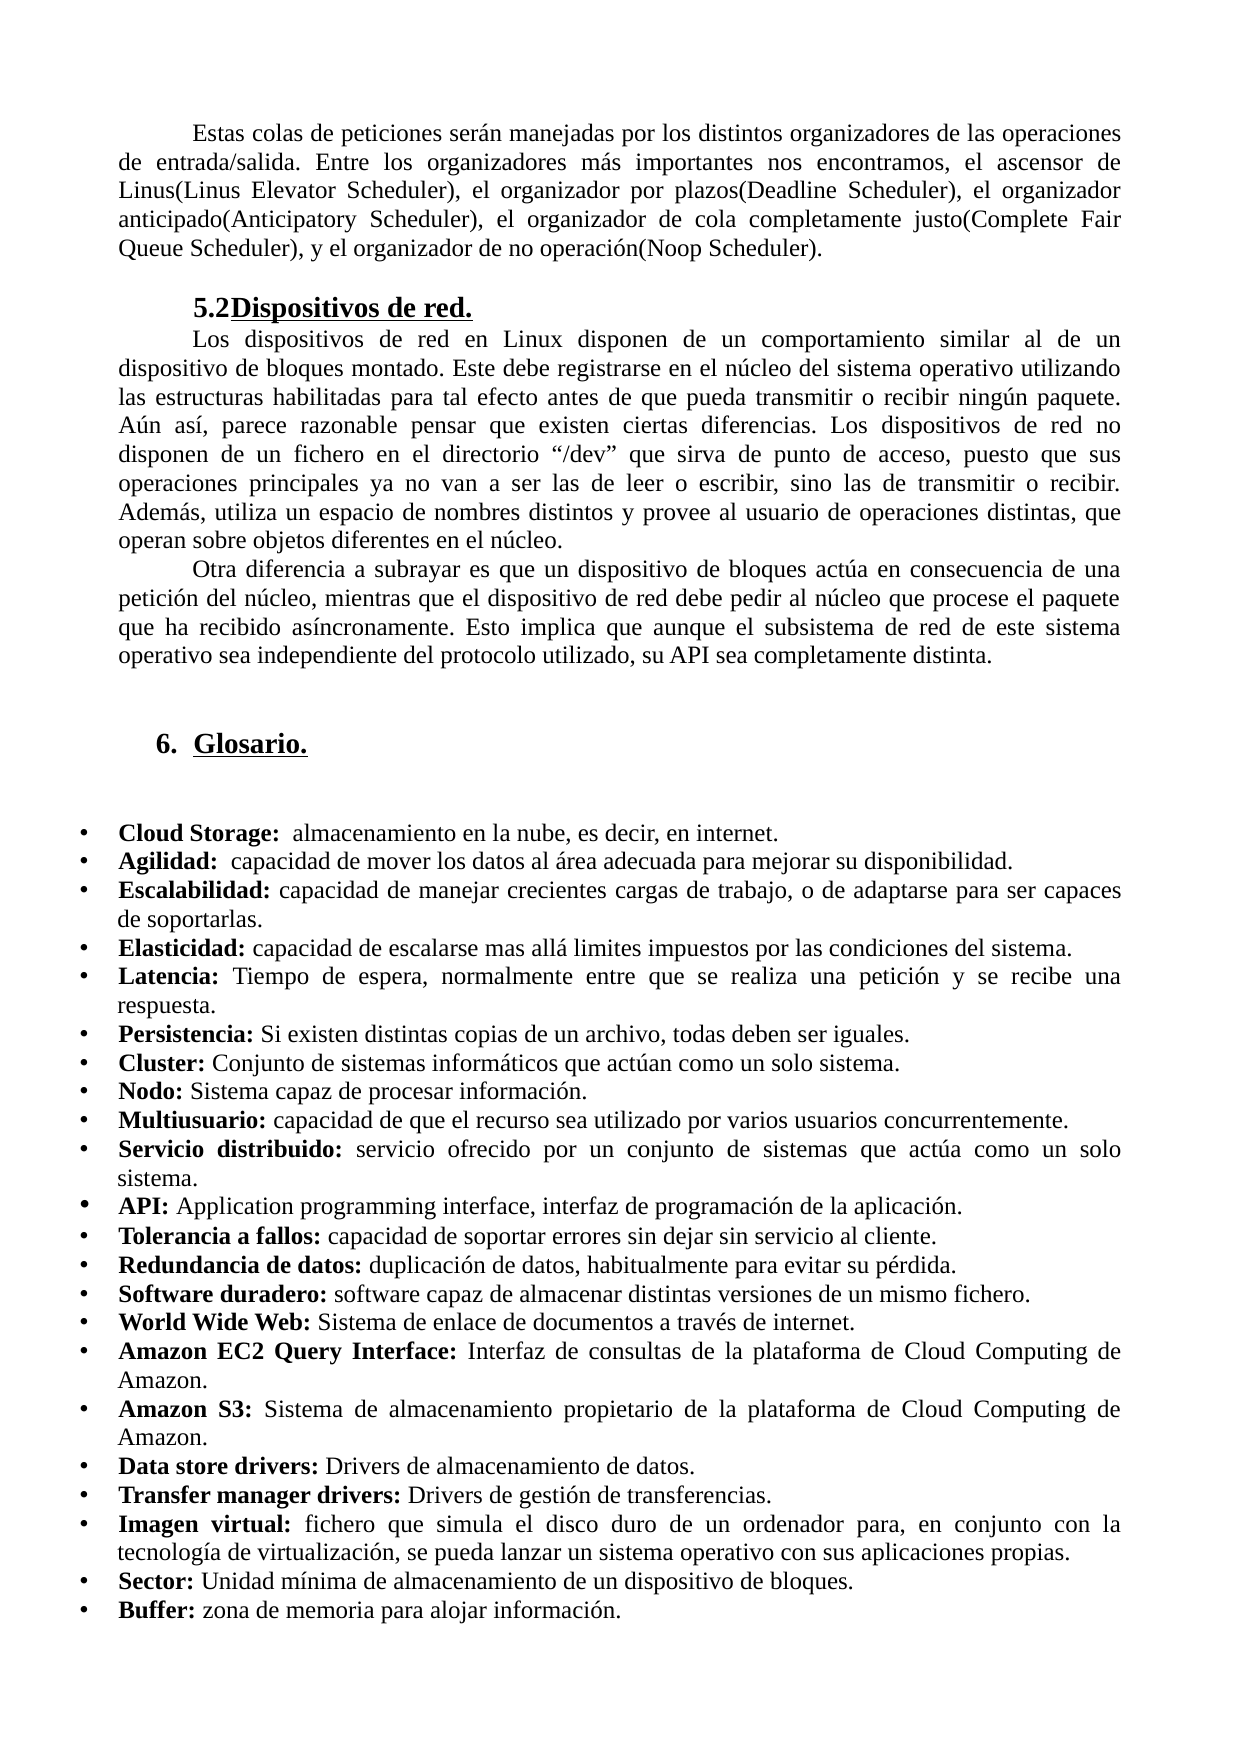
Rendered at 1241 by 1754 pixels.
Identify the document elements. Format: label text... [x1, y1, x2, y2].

text Otra diferencia a subrayar es que un dispositivo de bloques actúa en consecuencia de una petición del núcleo, mientras que el dispositivo de red debe pedir al núcleo que procese el paquete que ha recibido asíncronamente. Esto implica que aunque el subsistema de red de este sistema operativo sea independiente del protocolo utilizado, su API sea completamente distinta. [118, 554, 1122, 669]
list Cloud Storage: almacenamiento en la nube, es decir, en internet. [79, 818, 1122, 846]
list Software duradero: software capaz de almacenar distintas versiones de un mismo fichero. [79, 1279, 1122, 1307]
list Escalabilidad: capacidad de manejar crecientes cargas de trabajo, o de adaptarse para ser capaces de soportarlas. [79, 875, 1122, 933]
list Tolerancia a fallos: capacidad de soportar errores sin dejar sin servicio al cliente. [79, 1221, 1122, 1250]
list Glosario. [156, 727, 1122, 760]
list Amazon S3: Sistema de almacenamiento propietario de la plataforma de Cloud Computing de Amazon. [79, 1394, 1122, 1451]
list Multiusuario: capacidad de que el recurso sea utilizado por varios usuarios concurrentemente. [79, 1105, 1122, 1134]
list Nodo: Sistema capaz de procesar información. [79, 1076, 1122, 1105]
list Servicio distribuido: servicio ofrecido por un conjunto de sistemas que actúa como un solo sistema. [79, 1134, 1122, 1191]
list World Wide Web: Sistema de enlace de documentos a través de internet. [79, 1307, 1122, 1336]
text Estas colas de peticiones serán manejadas por los distintos organizadores de las operaciones de entrada/salida. Entre los organizadores más importantes nos encontramos, el ascensor de Linus(Linus Elevator Scheduler), el organizador por plazos(Deadline Scheduler), el organizador anticipado(Anticipatory Scheduler), el organizador de cola completamente justo(Complete Fair Queue Scheduler), y el organizador de no operación(Noop Scheduler). [118, 118, 1122, 262]
list API: Application programming interface, interfaz de programación de la aplicación. [79, 1191, 1122, 1221]
list Latencia: Tiempo de espera, normalmente entre que se realiza una petición y se recibe una respuesta. [79, 961, 1122, 1019]
list Data store drivers: Drivers de almacenamiento de datos. [79, 1451, 1122, 1480]
list Transfer manager drivers: Drivers de gestión de transferencias. [79, 1480, 1122, 1509]
list Agilidad: capacidad de mover los datos al área adecuada para mejorar su disponibilidad. [79, 846, 1122, 875]
list Elasticidad: capacidad de escalarse mas allá limites impuestos por las condiciones del sistema. [79, 933, 1122, 961]
list Buffer: zona de memoria para alojar información. [79, 1595, 1122, 1624]
list Dispositivos de red. [193, 291, 1122, 324]
list Imagen virtual: fichero que simula el disco duro de un ordenador para, en conjunto con la tecnología de virtualización, se pueda lanzar un sistema operativo con sus aplicaciones propias. [79, 1509, 1122, 1566]
text Los dispositivos de red en Linux disponen de un comportamiento similar al de un dispositivo de bloques montado. Este debe registrarse en el núcleo del sistema operativo utilizando las estructuras habilitadas para tal efecto antes de que pueda transmitir o recibir ningún paquete. Aún así, parece razonable pensar que existen ciertas diferencias. Los dispositivos de red no disponen de un fichero en el directorio “/dev” que sirva de punto de acceso, puesto que sus operaciones principales ya no van a ser las de leer o escribir, sino las de transmitir o recibir. Además, utiliza un espacio de nombres distintos y provee al usuario de operaciones distintas, que operan sobre objetos diferentes en el núcleo. [118, 324, 1122, 554]
list Redundancia de datos: duplicación de datos, habitualmente para evitar su pérdida. [79, 1250, 1122, 1279]
list Persistencia: Si existen distintas copias de un archivo, todas deben ser iguales. [79, 1019, 1122, 1048]
list Sector: Unidad mínima de almacenamiento de un dispositivo de bloques. [79, 1566, 1122, 1595]
list Cluster: Conjunto de sistemas informáticos que actúan como un solo sistema. [79, 1048, 1122, 1076]
list Amazon EC2 Query Interface: Interfaz de consultas de la plataforma de Cloud Computing de Amazon. [79, 1336, 1122, 1394]
